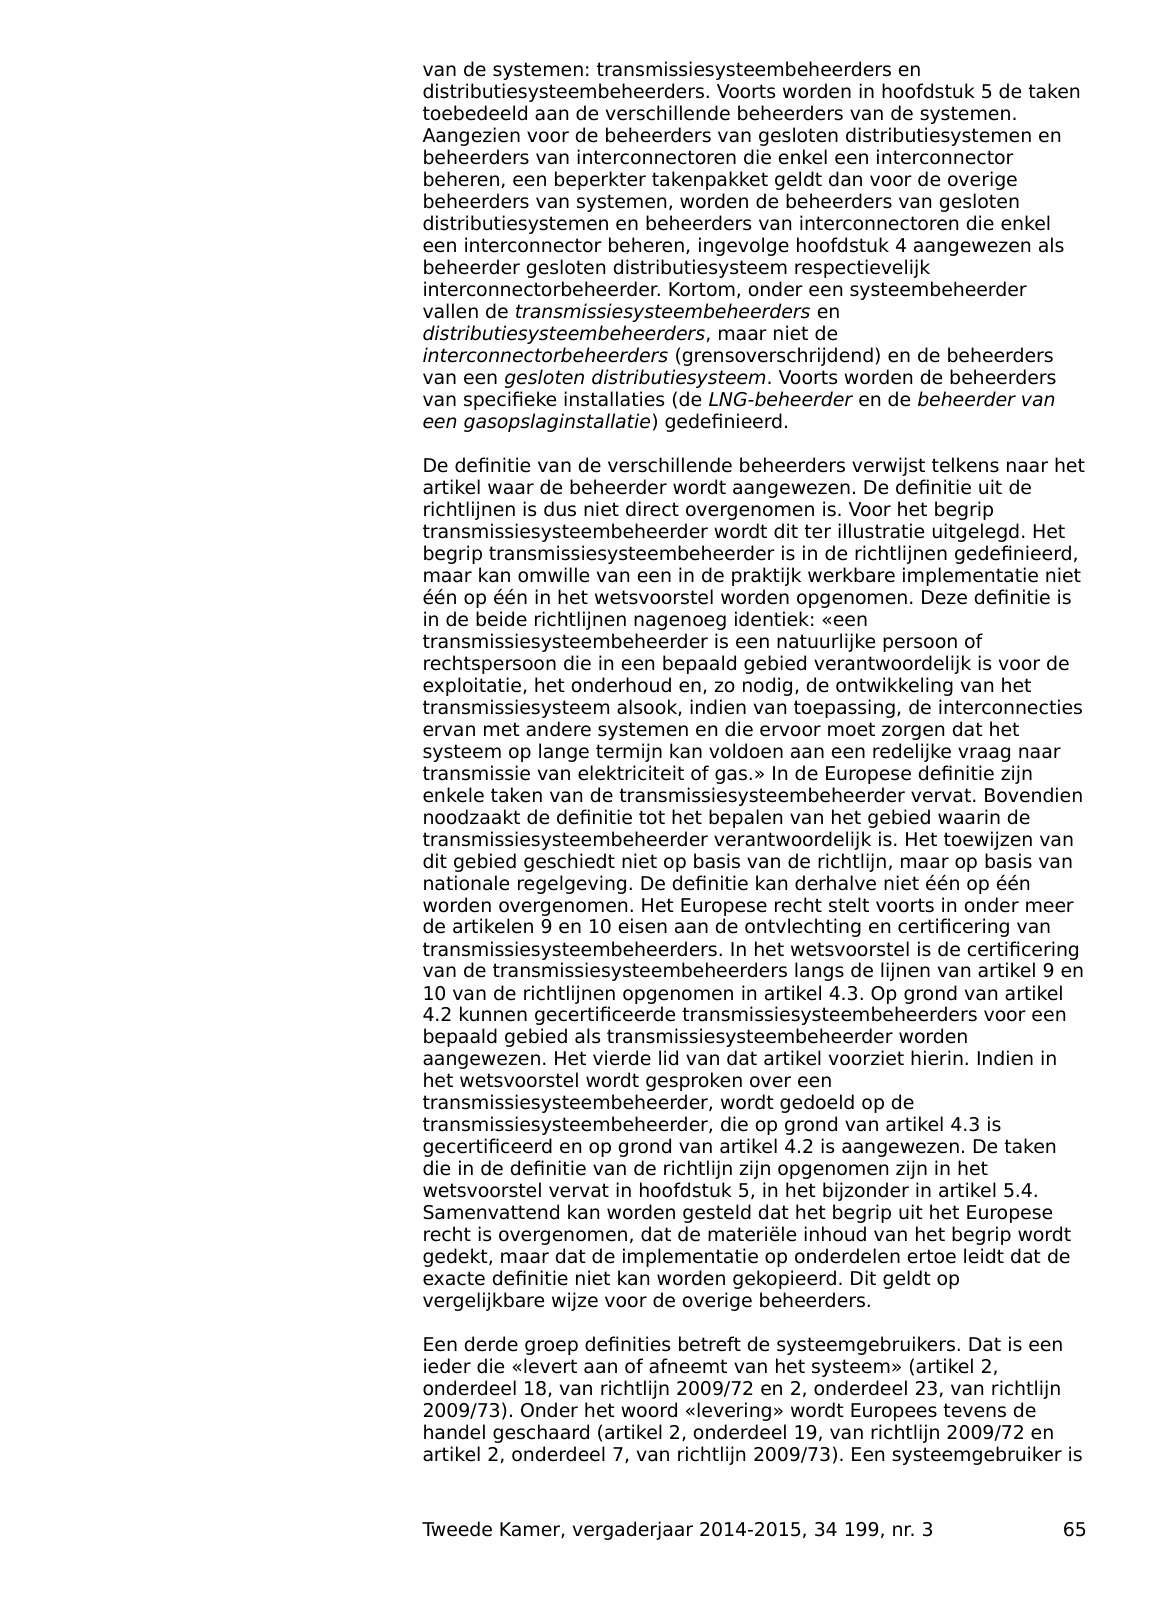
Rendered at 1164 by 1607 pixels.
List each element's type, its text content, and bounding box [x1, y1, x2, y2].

text Een derde groep definities betreft de systeemgebruikers. Dat is een ieder die «levert aan of afneemt van het systeem» (artikel 2, onderdeel 18, van richtlijn 2009/72 en 2, onderdeel 23, van richtlijn 2009/73). Onder het woord «levering» wordt Europees tevens de handel geschaard (artikel 2, onderdeel 19, van richtlijn 2009/72 en artikel 2, onderdeel 7, van richtlijn 2009/73). Een systeemgebruiker is [422, 1334, 1087, 1466]
text van de systemen: transmissiesysteembeheerders en distributiesysteembeheerders. Voorts worden in hoofdstuk 5 de taken toebedeeld aan de verschillende beheerders van de systemen. Aangezien voor de beheerders van gesloten distributiesystemen en beheerders van interconnectoren die enkel een interconnector beheren, een beperkter takenpakket geldt dan voor de overige beheerders van systemen, worden de beheerders van gesloten distributiesystemen en beheerders van interconnectoren die enkel een interconnector beheren, ingevolge hoofdstuk 4 aangewezen als beheerder gesloten distributiesysteem respectievelijk interconnectorbeheerder. Kortom, onder een systeembeheerder vallen de transmissiesysteembeheerders en distributiesysteembeheerders, maar niet de interconnectorbeheerders (grensoverschrijdend) en de beheerders van een gesloten distributiesysteem. Voorts worden de beheerders van specifieke installaties (de LNG-beheerder en de beheerder van een gasopslaginstallatie) gedefinieerd. [422, 59, 1087, 433]
text De definitie van de verschillende beheerders verwijst telkens naar het artikel waar de beheerder wordt aangewezen. De definitie uit de richtlijnen is dus niet direct overgenomen is. Voor het begrip transmissiesysteembeheerder wordt dit ter illustratie uitgelegd. Het begrip transmissiesysteembeheerder is in de richtlijnen gedefinieerd, maar kan omwille van een in de praktijk werkbare implementatie niet één op één in het wetsvoorstel worden opgenomen. Deze definitie is in de beide richtlijnen nagenoeg identiek: «een transmissiesysteembeheerder is een natuurlijke persoon of rechtspersoon die in een bepaald gebied verantwoordelijk is voor de exploitatie, het onderhoud en, zo nodig, de ontwikkeling van het transmissiesysteem alsook, indien van toepassing, de interconnecties ervan met andere systemen en die ervoor moet zorgen dat het systeem op lange termijn kan voldoen aan een redelijke vraag naar transmissie van elektriciteit of gas.» In de Europese definitie zijn enkele taken van de transmissiesysteembeheerder vervat. Bovendien noodzaakt de definitie tot het bepalen van het gebied waarin de transmissiesysteembeheerder verantwoordelijk is. Het toewijzen van dit gebied geschiedt niet op basis van de richtlijn, maar op basis van nationale regelgeving. De definitie kan derhalve niet één op één worden overgenomen. Het Europese recht stelt voorts in onder meer de artikelen 9 en 10 eisen aan de ontvlechting en certificering van transmissiesysteembeheerders. In het wetsvoorstel is de certificering van de transmissiesysteembeheerders langs de lijnen van artikel 9 en 10 van de richtlijnen opgenomen in artikel 4.3. Op grond van artikel 4.2 kunnen gecertificeerde transmissiesysteembeheerders voor een bepaald gebied als transmissiesysteembeheerder worden aangewezen. Het vierde lid van dat artikel voorziet hierin. Indien in het wetsvoorstel wordt gesproken over een transmissiesysteembeheerder, wordt gedoeld op de transmissiesysteembeheerder, die op grond van artikel 4.3 is gecertificeerd en op grond van artikel 4.2 is aangewezen. De taken die in de definitie van de richtlijn zijn opgenomen zijn in het wetsvoorstel vervat in hoofdstuk 5, in het bijzonder in artikel 5.4. Samenvattend kan worden gesteld dat het begrip uit het Europese recht is overgenomen, dat de materiële inhoud van het begrip wordt gedekt, maar dat de implementatie op onderdelen ertoe leidt dat de exacte definitie niet kan worden gekopieerd. Dit geldt op vergelijkbare wijze voor de overige beheerders. [422, 455, 1087, 1312]
